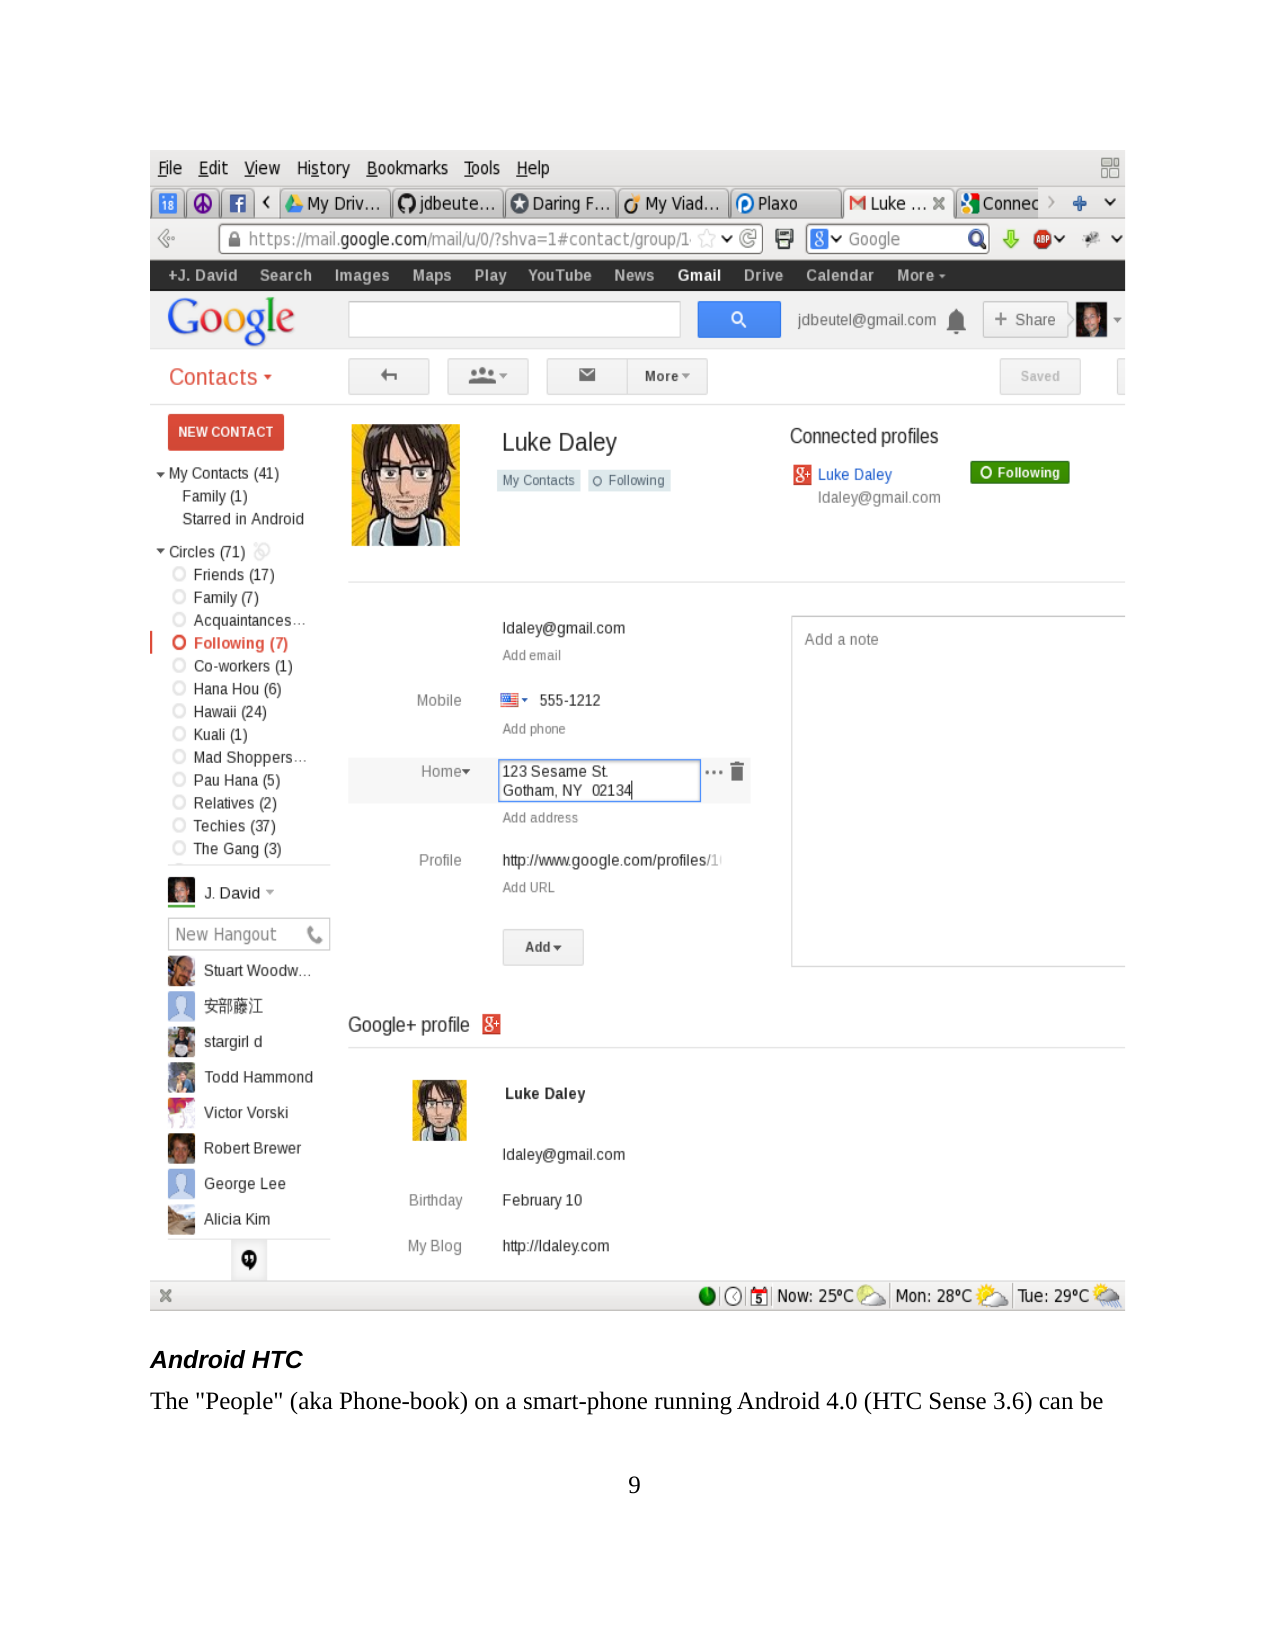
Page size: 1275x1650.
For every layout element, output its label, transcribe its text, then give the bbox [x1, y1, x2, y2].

text The "People" (aka Phone-book) on a smart-phone running Android 4.0 (HTC Sense 3.6) can be [150, 1386, 1125, 1415]
subtitle Android HTC [150, 1345, 1125, 1373]
picture [150, 150, 1125, 1311]
